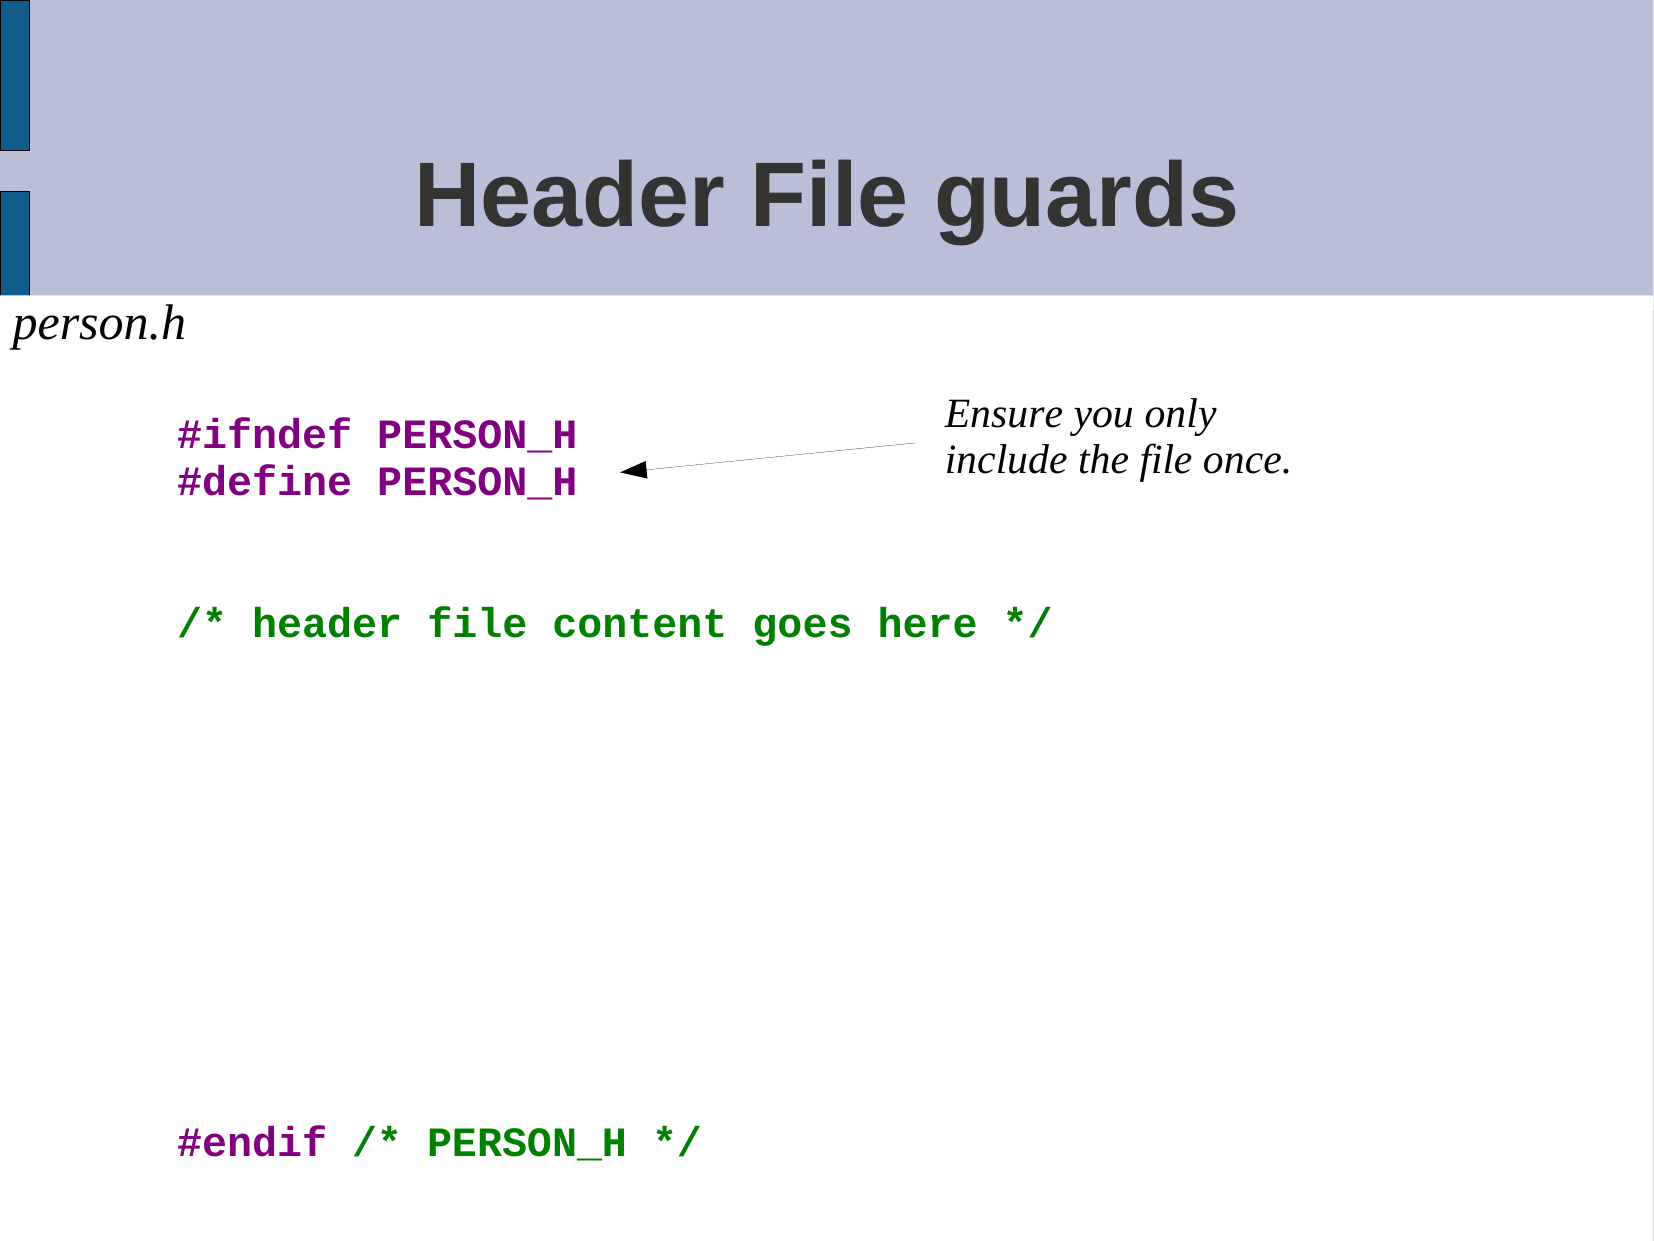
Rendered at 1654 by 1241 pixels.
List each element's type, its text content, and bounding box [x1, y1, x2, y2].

text_box person.h [0, 295, 650, 352]
title Header File guards [121, 91, 1534, 295]
text_box Ensure you only include the file once. [944, 390, 1506, 532]
text_box #ifndef PERSON_H #define PERSON_H /* header file content goes here */ #endif /* PERSON_H */ [0, 295, 1654, 1241]
